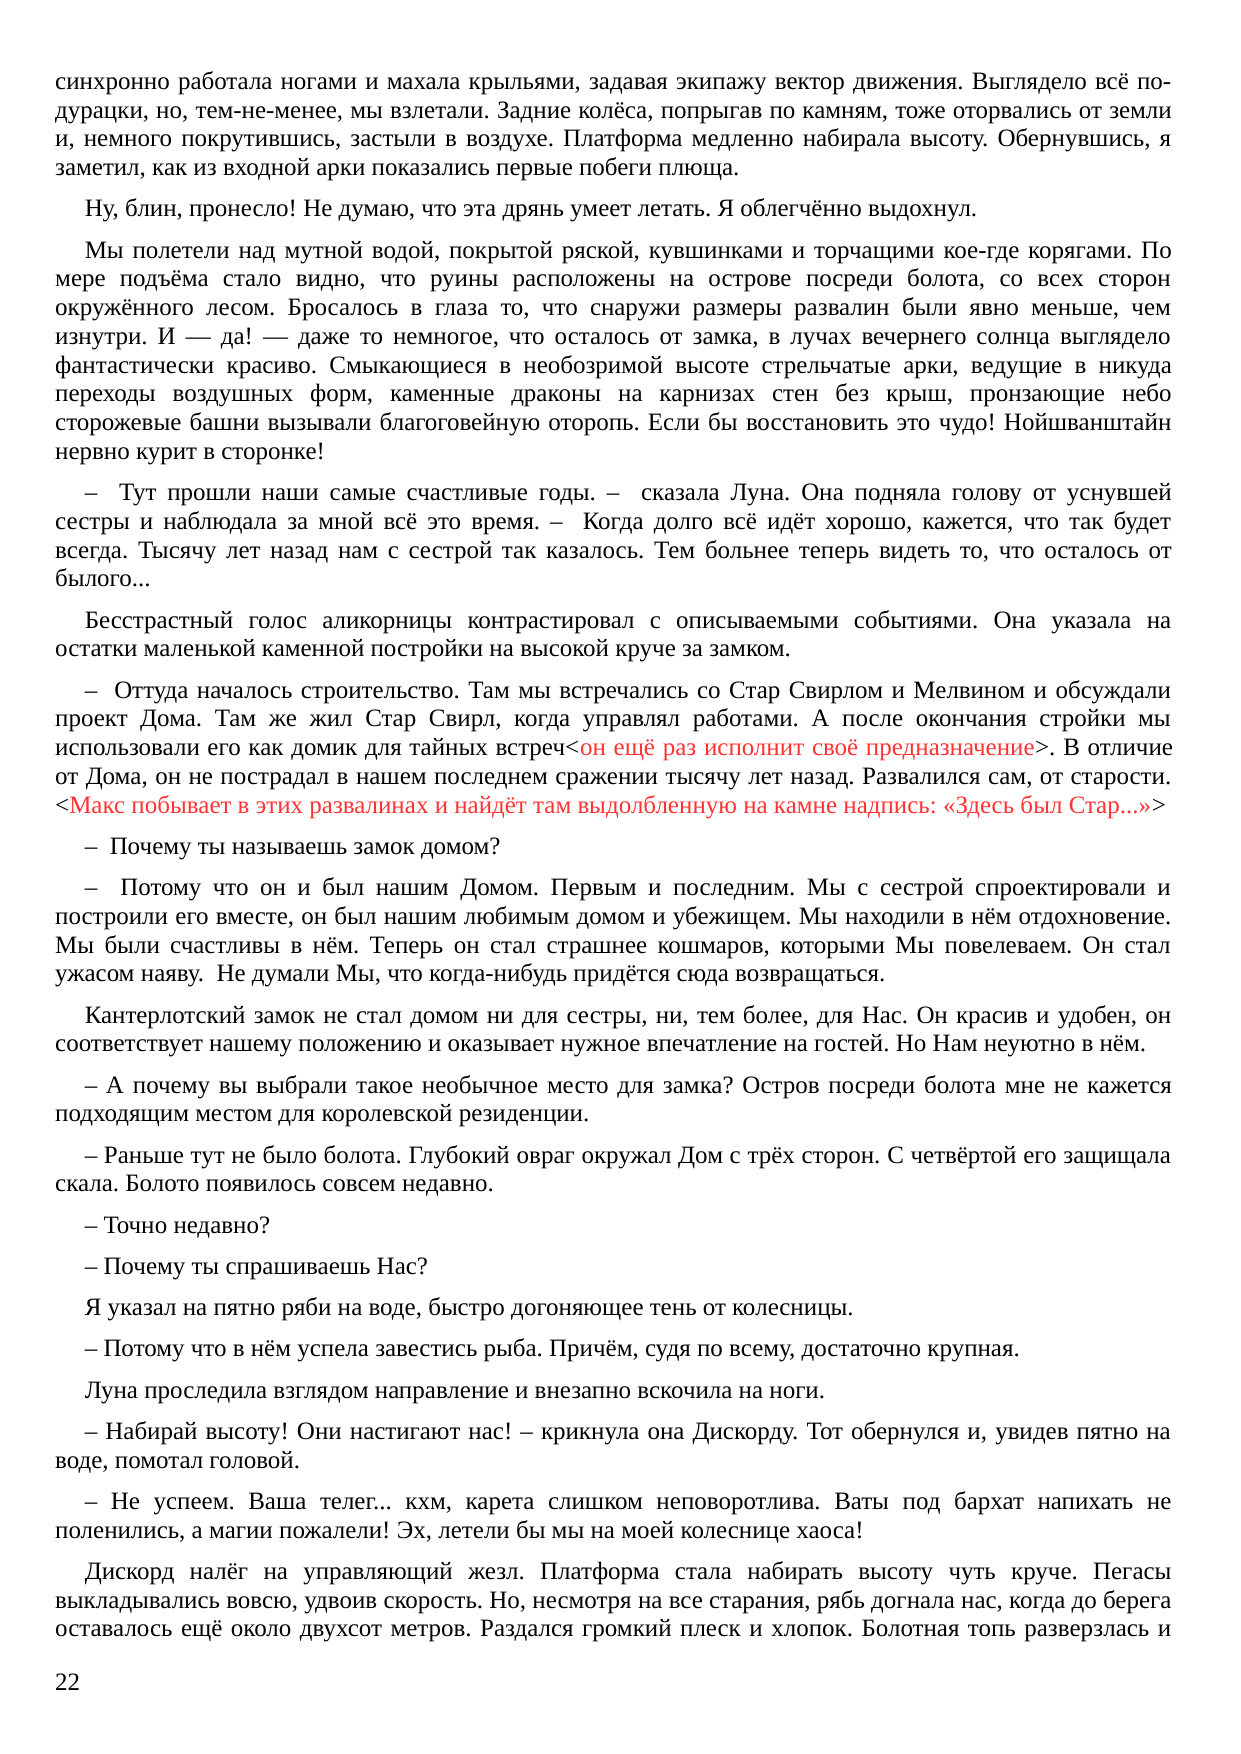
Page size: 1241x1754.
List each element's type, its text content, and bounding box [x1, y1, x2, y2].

text – Раньше тут не было болота. Глубокий овраг окружал Дом с трёх сторон. С четвёртой его защищала скала. Болото появилось совсем недавно. [55, 1140, 1173, 1197]
text Мы полетели над мутной водой, покрытой ряской, кувшинками и торчащими кое-где корягами. По мере подъёма стало видно, что руины расположены на острове посреди болота, со всех сторон окружённого лесом. Бросалось в глаза то, что снаружи размеры развалин были явно меньше, чем изнутри. И — да! — даже то немногое, что осталось от замка, в лучах вечернего солнца выглядело фантастически красиво. Смыкающиеся в необозримой высоте стрельчатые арки, ведущие в никуда переходы воздушных форм, каменные драконы на карнизах стен без крыш, пронзающие небо сторожевые башни вызывали благоговейную оторопь. Если бы восстановить это чудо! Нойшванштайн нервно курит в сторонке! [55, 235, 1173, 465]
text – А почему вы выбрали такое необычное место для замка? Остров посреди болота мне не кажется подходящим местом для королевской резиденции. [55, 1070, 1173, 1127]
text – Не успеем. Ваша телег... кхм, карета слишком неповоротлива. Ваты под бархат напихать не поленились, а магии пожалели! Эх, летели бы мы на моей колеснице хаоса! [55, 1486, 1173, 1543]
text Бесстрастный голос аликорницы контрастировал с описываемыми событиями. Она указала на остатки маленькой каменной постройки на высокой круче за замком. [55, 605, 1173, 662]
text – Почему ты спрашиваешь Нас? [55, 1251, 1173, 1280]
text Ну, блин, пронесло! Не думаю, что эта дрянь умеет летать. Я облегчённо выдохнул. [55, 193, 1173, 222]
text – Потому что он и был нашим Домом. Первым и последним. Мы с сестрой спроектировали и построили его вместе, он был нашим любимым домом и убежищем. Мы находили в нём отдохновение. Мы были счастливы в нём. Теперь он стал страшнее кошмаров, которыми Мы повелеваем. Он стал ужасом наяву. Не думали Мы, что когда-нибудь придётся сюда возвращаться. [55, 872, 1173, 987]
text – Оттуда началось строительство. Там мы встречались со Стар Свирлом и Мелвином и обсуждали проект Дома. Там же жил Стар Свирл, когда управлял работами. А после окончания стройки мы использовали его как домик для тайных встреч<он ещё раз исполнит своё предназначение>. В отличие от Дома, он не пострадал в нашем последнем сражении тысячу лет назад. Развалился сам, от старости. <Макс побывает в этих развалинах и найдёт там выдолбленную на камне надпись: «Здесь был Стар...»> [55, 675, 1173, 818]
text Луна проследила взглядом направление и внезапно вскочила на ноги. [55, 1375, 1173, 1403]
text Я указал на пятно ряби на воде, быстро догоняющее тень от колесницы. [55, 1292, 1173, 1321]
text – Набирай высоту! Они настигают нас! – крикнула она Дискорду. Тот обернулся и, увидев пятно на воде, помотал головой. [55, 1416, 1173, 1473]
text синхронно работала ногами и махала крыльями, задавая экипажу вектор движения. Выглядело всё по-дурацки, но, тем-не-менее, мы взлетали. Задние колёса, попрыгав по камням, тоже оторвались от земли и, немного покрутившись, застыли в воздухе. Платформа медленно набирала высоту. Обернувшись, я заметил, как из входной арки показались первые побеги плюща. [55, 66, 1173, 181]
text Дискорд налёг на управляющий жезл. Платформа стала набирать высоту чуть круче. Пегасы выкладывались вовсю, удвоив скорость. Но, несмотря на все старания, рябь догнала нас, когда до берега оставалось ещё около двухсот метров. Раздался громкий плеск и хлопок. Болотная топь разверзлась и [55, 1556, 1173, 1642]
text – Тут прошли наши самые счастливые годы. – сказала Луна. Она подняла голову от уснувшей сестры и наблюдала за мной всё это время. – Когда долго всё идёт хорошо, кажется, что так будет всегда. Тысячу лет назад нам с сестрой так казалось. Тем больнее теперь видеть то, что осталось от былого... [55, 477, 1173, 592]
text – Точно недавно? [55, 1210, 1173, 1238]
text – Почему ты называешь замок домом? [55, 831, 1173, 860]
text – Потому что в нём успела завестись рыба. Причём, судя по всему, достаточно крупная. [55, 1333, 1173, 1362]
text Кантерлотский замок не стал домом ни для сестры, ни, тем более, для Нас. Он красив и удобен, он соответствует нашему положению и оказывает нужное впечатление на гостей. Но Нам неуютно в нём. [55, 1000, 1173, 1057]
